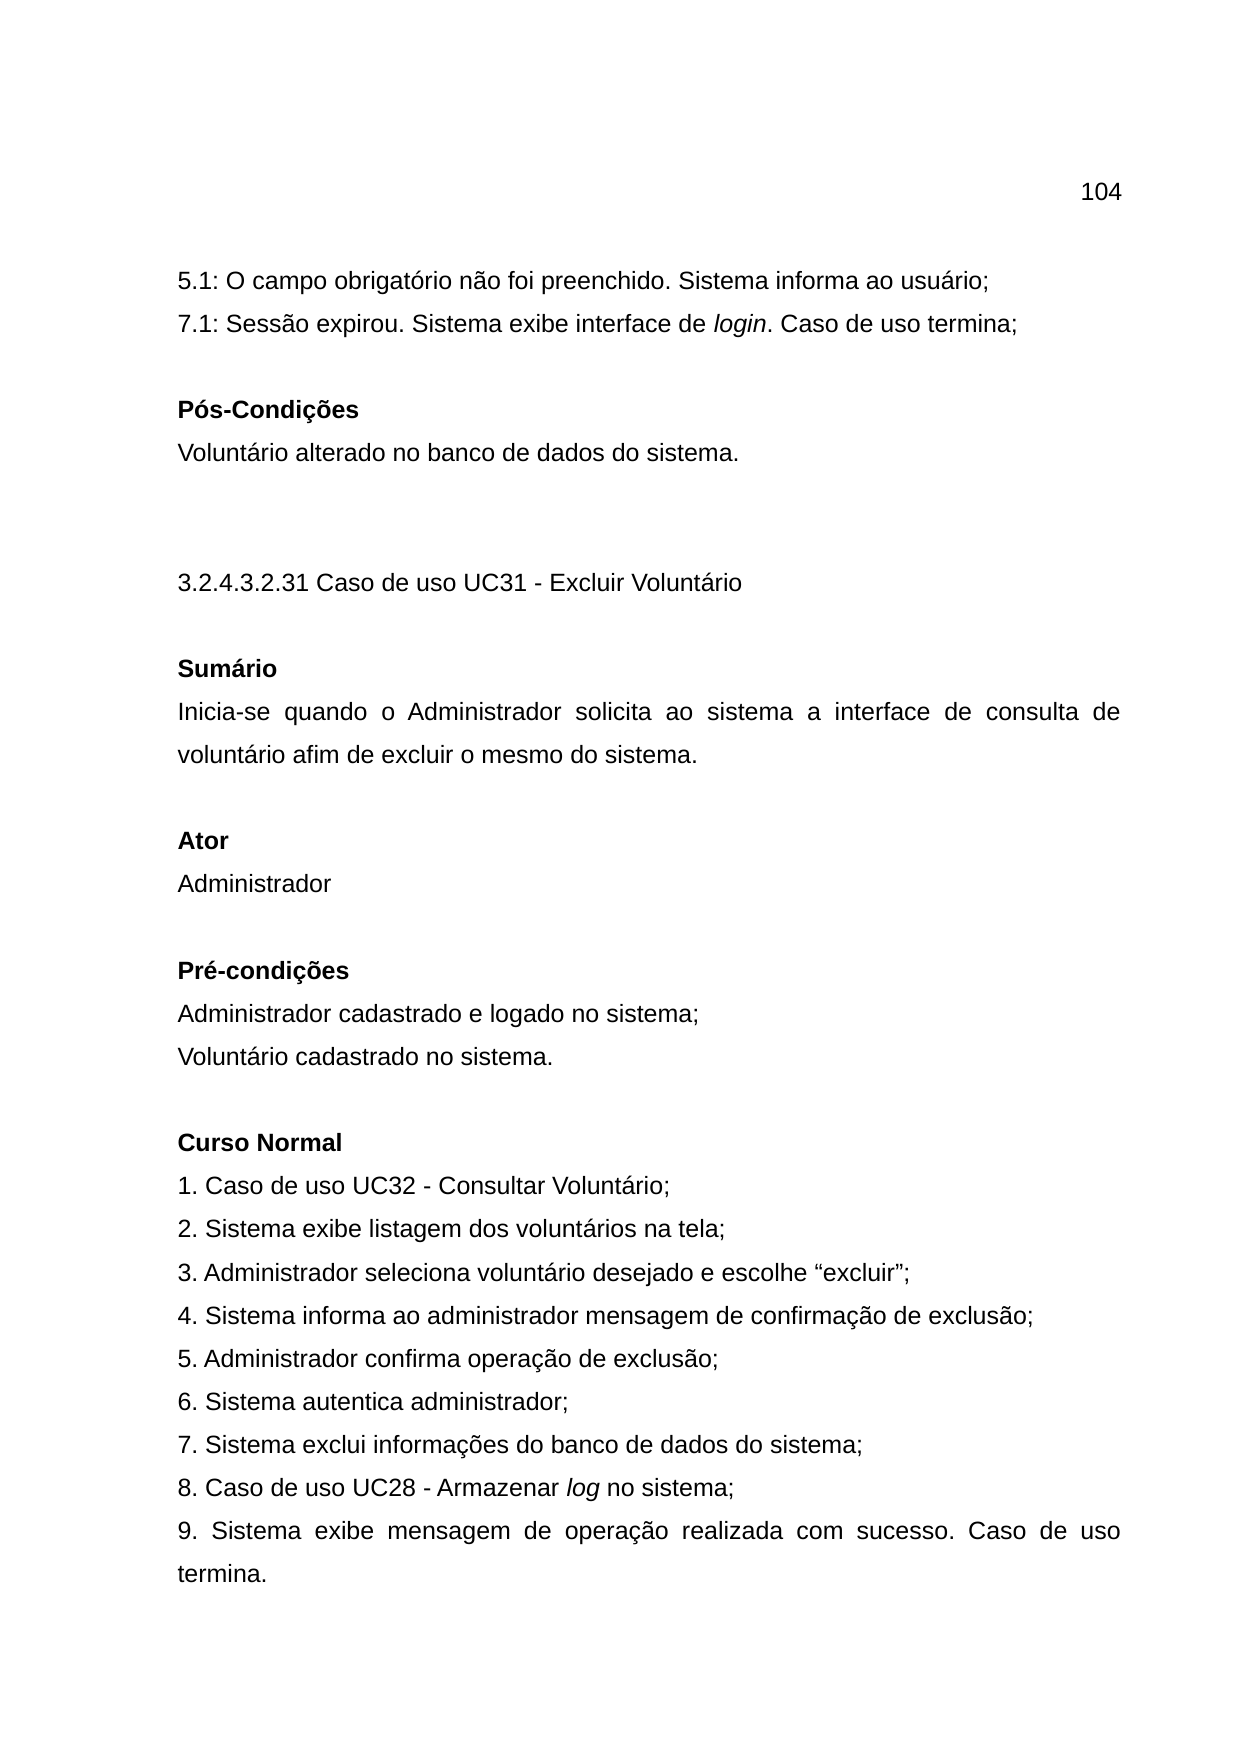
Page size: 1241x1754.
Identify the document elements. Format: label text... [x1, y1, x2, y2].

text Administrador [177, 869, 1122, 898]
text Ator [177, 826, 1122, 855]
text Sumário [177, 654, 1122, 683]
text 7. Sistema exclui informações do banco de dados do sistema; [177, 1430, 1122, 1459]
text 3. Administrador seleciona voluntário desejado e escolhe “excluir”; [177, 1258, 1122, 1286]
text 9. Sistema exibe mensagem de operação realizada com sucesso. Caso de uso termina. [177, 1516, 1122, 1588]
text 5. Administrador confirma operação de exclusão; [177, 1344, 1122, 1373]
text 5.1: O campo obrigatório não foi preenchido. Sistema informa ao usuário; [177, 266, 1122, 294]
text Voluntário alterado no banco de dados do sistema. [177, 438, 1122, 467]
text Pós-Condições [177, 395, 1122, 424]
text 3.2.4.3.2.31 Caso de uso UC31 - Excluir Voluntário [177, 568, 1122, 596]
text 4. Sistema informa ao administrador mensagem de confirmação de exclusão; [177, 1301, 1122, 1329]
text 6. Sistema autentica administrador; [177, 1387, 1122, 1416]
text 7.1: Sessão expirou. Sistema exibe interface de login. Caso de uso termina; [177, 309, 1122, 338]
text Pré-condições [177, 956, 1122, 984]
text 2. Sistema exibe listagem dos voluntários na tela; [177, 1214, 1122, 1243]
text Curso Normal [177, 1128, 1122, 1157]
text Administrador cadastrado e logado no sistema; [177, 999, 1122, 1028]
text 1. Caso de uso UC32 - Consultar Voluntário; [177, 1171, 1122, 1200]
text 8. Caso de uso UC28 - Armazenar log no sistema; [177, 1473, 1122, 1502]
text Voluntário cadastrado no sistema. [177, 1042, 1122, 1071]
text Inicia-se quando o Administrador solicita ao sistema a interface de consulta de voluntário afim de excluir o mesmo do sistema. [177, 697, 1122, 769]
